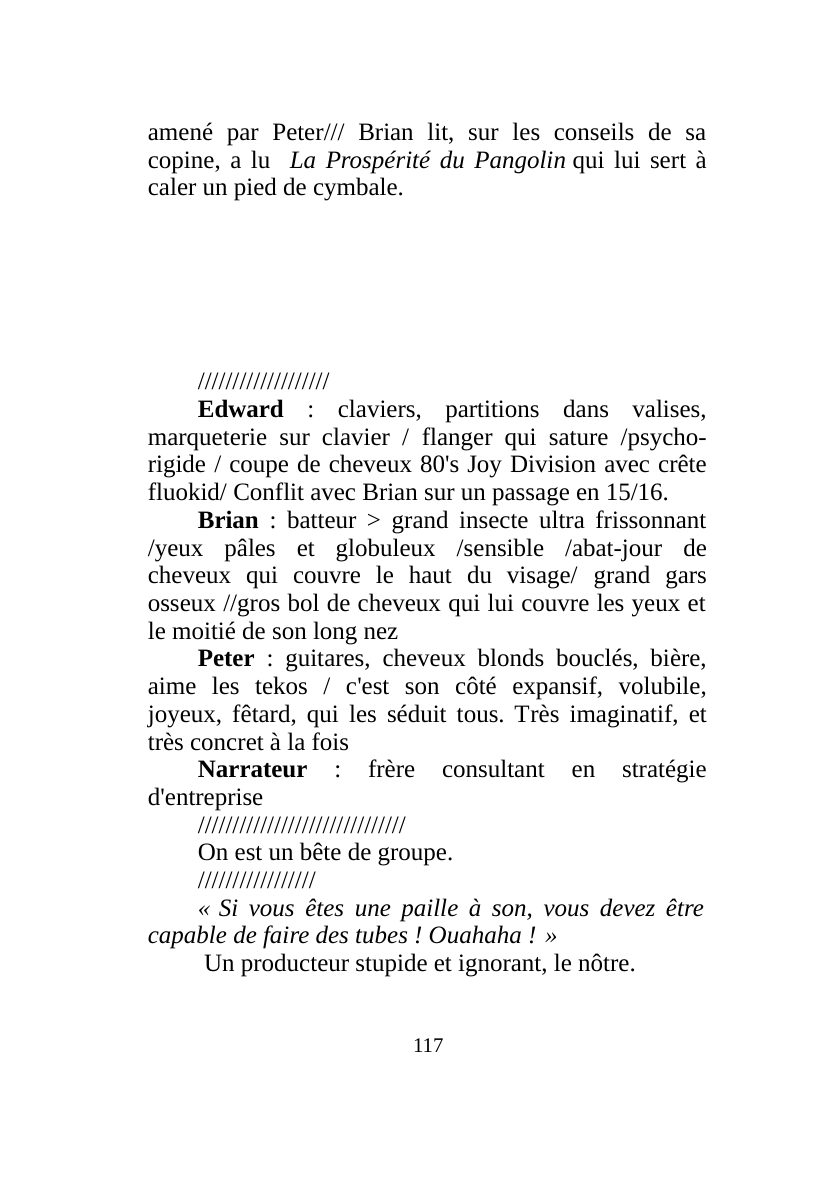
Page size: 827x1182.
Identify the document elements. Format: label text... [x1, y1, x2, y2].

text ///////////////// [148, 866, 707, 894]
text Narrateur : frère consultant en stratégie d'entreprise [148, 755, 707, 811]
text amené par Peter/// Brian lit, sur les conseils de sa copine, a lu La Prospérité du Pangolin qui lui sert à caler un pied de cymbale. [148, 118, 707, 201]
text « Si vous êtes une paille à son, vous devez être capable de faire des tubes ! Ouahaha ! » [148, 894, 707, 949]
text ////////////////////////////// [148, 811, 707, 838]
text Brian : batteur > grand insecte ultra frissonnant /yeux pâles et globuleux /sensible /abat-jour de cheveux qui couvre le haut du visage/ grand gars osseux //gros bol de cheveux qui lui couvre les yeux et le moitié de son long nez [148, 506, 707, 644]
text On est un bête de groupe. [148, 838, 707, 866]
text /////////////////// [148, 367, 707, 395]
text Un producteur stupide et ignorant, le nôtre. [148, 949, 707, 977]
text Edward : claviers, partitions dans valises, marqueterie sur clavier / flanger qui sature /psycho-rigide / coupe de cheveux 80's Joy Division avec crête fluokid/ Conflit avec Brian sur un passage en 15/16. [148, 395, 707, 506]
text Peter : guitares, cheveux blonds bouclés, bière, aime les tekos / c'est son côté expansif, volubile, joyeux, fêtard, qui les séduit tous. Très imaginatif, et très concret à la fois [148, 644, 707, 755]
